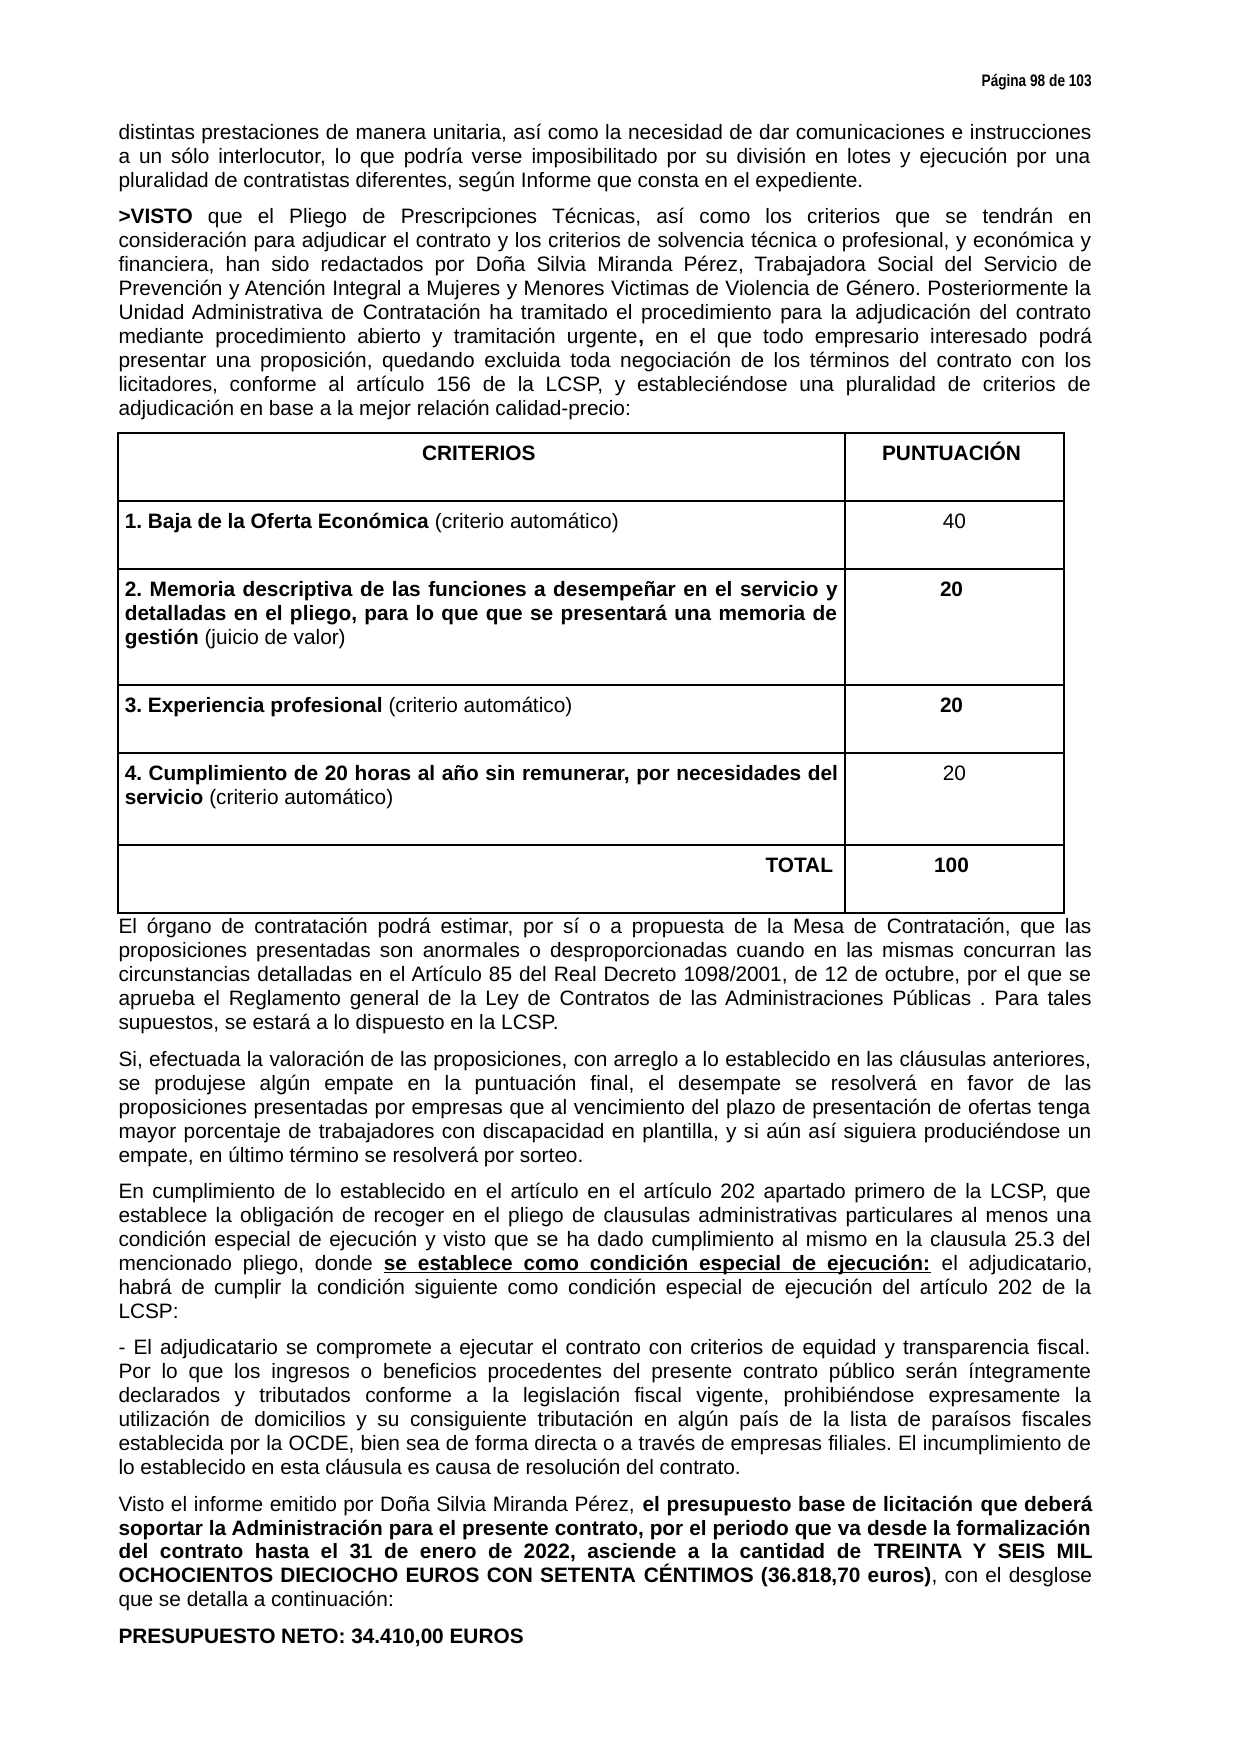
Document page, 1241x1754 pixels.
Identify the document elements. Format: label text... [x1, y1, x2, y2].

table_cell 40 [846, 502, 1063, 568]
text PRESUPUESTO NETO: 34.410,00 EUROS [118, 1624, 1092, 1648]
table_cell 100 [846, 846, 1063, 912]
table_header PUNTUACIÓN [846, 434, 1063, 500]
table_cell 20 [846, 686, 1063, 752]
table_cell 2. Memoria descriptiva de las funciones a desempeñar en el servicio y detalladas en el pliego, para lo que que se presentará una memoria de gestión (juicio de valor) [119, 570, 844, 684]
text distintas prestaciones de manera unitaria, así como la necesidad de dar comunicaciones e instrucciones a un sólo interlocutor, lo que podría verse imposibilitado por su división en lotes y ejecución por una pluralidad de contratistas diferentes, según Informe que consta en el expediente. [118, 120, 1092, 192]
table_cell 1. Baja de la Oferta Económica (criterio automático) [119, 502, 844, 568]
table_cell TOTAL [119, 846, 844, 912]
table_header CRITERIOS [119, 434, 844, 500]
text Si, efectuada la valoración de las proposiciones, con arreglo a lo establecido en las cláusulas anteriores, se produjese algún empate en la puntuación final, el desempate se resolverá en favor de las proposiciones presentadas por empresas que al vencimiento del plazo de presentación de ofertas tenga mayor porcentaje de trabajadores con discapacidad en plantilla, y si aún así siguiera produciéndose un empate, en último término se resolverá por sorteo. [118, 1047, 1092, 1166]
text - El adjudicatario se compromete a ejecutar el contrato con criterios de equidad y transparencia fiscal. Por lo que los ingresos o beneficios procedentes del presente contrato público serán íntegramente declarados y tributados conforme a la legislación fiscal vigente, prohibiéndose expresamente la utilización de domicilios y su consiguiente tributación en algún país de la lista de paraísos fiscales establecida por la OCDE, bien sea de forma directa o a través de empresas filiales. El incumplimiento de lo establecido en esta cláusula es causa de resolución del contrato. [118, 1335, 1092, 1479]
table_cell 4. Cumplimiento de 20 horas al año sin remunerar, por necesidades del servicio (criterio automático) [119, 754, 844, 844]
table_cell 20 [846, 754, 1063, 844]
text El órgano de contratación podrá estimar, por sí o a propuesta de la Mesa de Contratación, que las proposiciones presentadas son anormales o desproporcionadas cuando en las mismas concurran las circunstancias detalladas en el Artículo 85 del Real Decreto 1098/2001, de 12 de octubre, por el que se aprueba el Reglamento general de la Ley de Contratos de las Administraciones Públicas . Para tales supuestos, se estará a lo dispuesto en la LCSP. [118, 914, 1092, 1034]
table_cell 3. Experiencia profesional (criterio automático) [119, 686, 844, 752]
text En cumplimiento de lo establecido en el artículo en el artículo 202 apartado primero de la LCSP, que establece la obligación de recoger en el pliego de clausulas administrativas particulares al menos una condición especial de ejecución y visto que se ha dado cumplimiento al mismo en la clausula 25.3 del mencionado pliego, donde se establece como condición especial de ejecución: el adjudicatario, habrá de cumplir la condición siguiente como condición especial de ejecución del artículo 202 de la LCSP: [118, 1179, 1092, 1323]
text >VISTO que el Pliego de Prescripciones Técnicas, así como los criterios que se tendrán en consideración para adjudicar el contrato y los criterios de solvencia técnica o profesional, y económica y financiera, han sido redactados por Doña Silvia Miranda Pérez, Trabajadora Social del Servicio de Prevención y Atención Integral a Mujeres y Menores Victimas de Violencia de Género. Posteriormente la Unidad Administrativa de Contratación ha tramitado el procedimiento para la adjudicación del contrato mediante procedimiento abierto y tramitación urgente, en el que todo empresario interesado podrá presentar una proposición, quedando excluida toda negociación de los términos del contrato con los licitadores, conforme al artículo 156 de la LCSP, y estableciéndose una pluralidad de criterios de adjudicación en base a la mejor relación calidad-precio: [118, 204, 1092, 420]
table_cell 20 [846, 570, 1063, 684]
text Visto el informe emitido por Doña Silvia Miranda Pérez, el presupuesto base de licitación que deberá soportar la Administración para el presente contrato, por el periodo que va desde la formalización del contrato hasta el 31 de enero de 2022, asciende a la cantidad de TREINTA Y SEIS MIL OCHOCIENTOS DIECIOCHO EUROS CON SETENTA CÉNTIMOS (36.818,70 euros), con el desglose que se detalla a continuación: [118, 1491, 1092, 1611]
